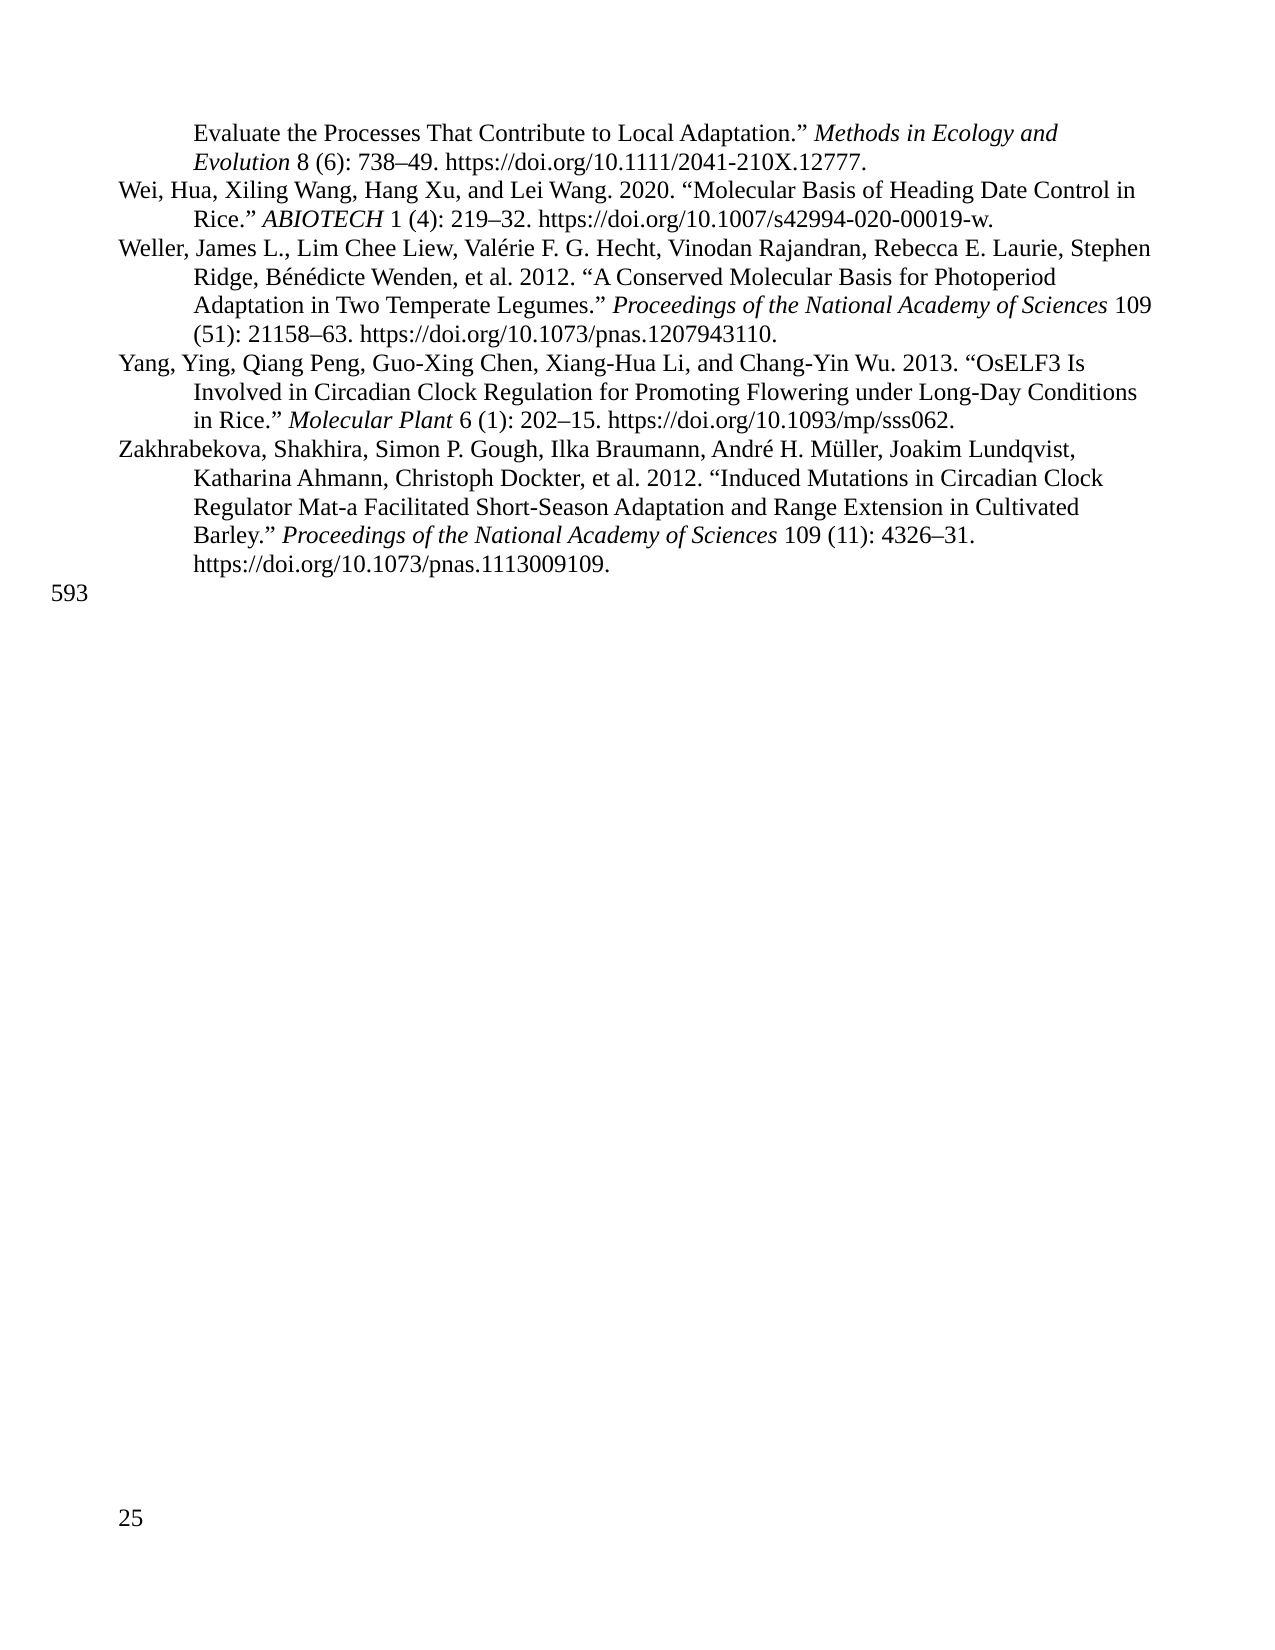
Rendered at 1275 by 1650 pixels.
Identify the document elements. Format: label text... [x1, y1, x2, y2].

text Wei, Hua, Xiling Wang, Hang Xu, and Lei Wang. 2020. “Molecular Basis of Heading Date Control in Rice.” ABIOTECH 1 (4): 219–32. https://doi.org/10.1007/s42994-020-00019-w. [118, 176, 1157, 233]
text Zakhrabekova, Shakhira, Simon P. Gough, Ilka Braumann, André H. Müller, Joakim Lundqvist, Katharina Ahmann, Christoph Dockter, et al. 2012. “Induced Mutations in Circadian Clock Regulator Mat-a Facilitated Short-Season Adaptation and Range Extension in Cultivated Barley.” Proceedings of the National Academy of Sciences 109 (11): 4326–31. https://doi.org/10.1073/pnas.1113009109. [118, 434, 1157, 578]
text Yang, Ying, Qiang Peng, Guo-Xing Chen, Xiang-Hua Li, and Chang-Yin Wu. 2013. “OsELF3 Is Involved in Circadian Clock Regulation for Promoting Flowering under Long-Day Conditions in Rice.” Molecular Plant 6 (1): 202–15. https://doi.org/10.1093/mp/sss062. [118, 348, 1157, 434]
text Evaluate the Processes That Contribute to Local Adaptation.” Methods in Ecology and Evolution 8 (6): 738–49. https://doi.org/10.1111/2041-210X.12777. [118, 118, 1157, 176]
text Weller, James L., Lim Chee Liew, Valérie F. G. Hecht, Vinodan Rajandran, Rebecca E. Laurie, Stephen Ridge, Bénédicte Wenden, et al. 2012. “A Conserved Molecular Basis for Photoperiod Adaptation in Two Temperate Legumes.” Proceedings of the National Academy of Sciences 109 (51): 21158–63. https://doi.org/10.1073/pnas.1207943110. [118, 233, 1157, 348]
